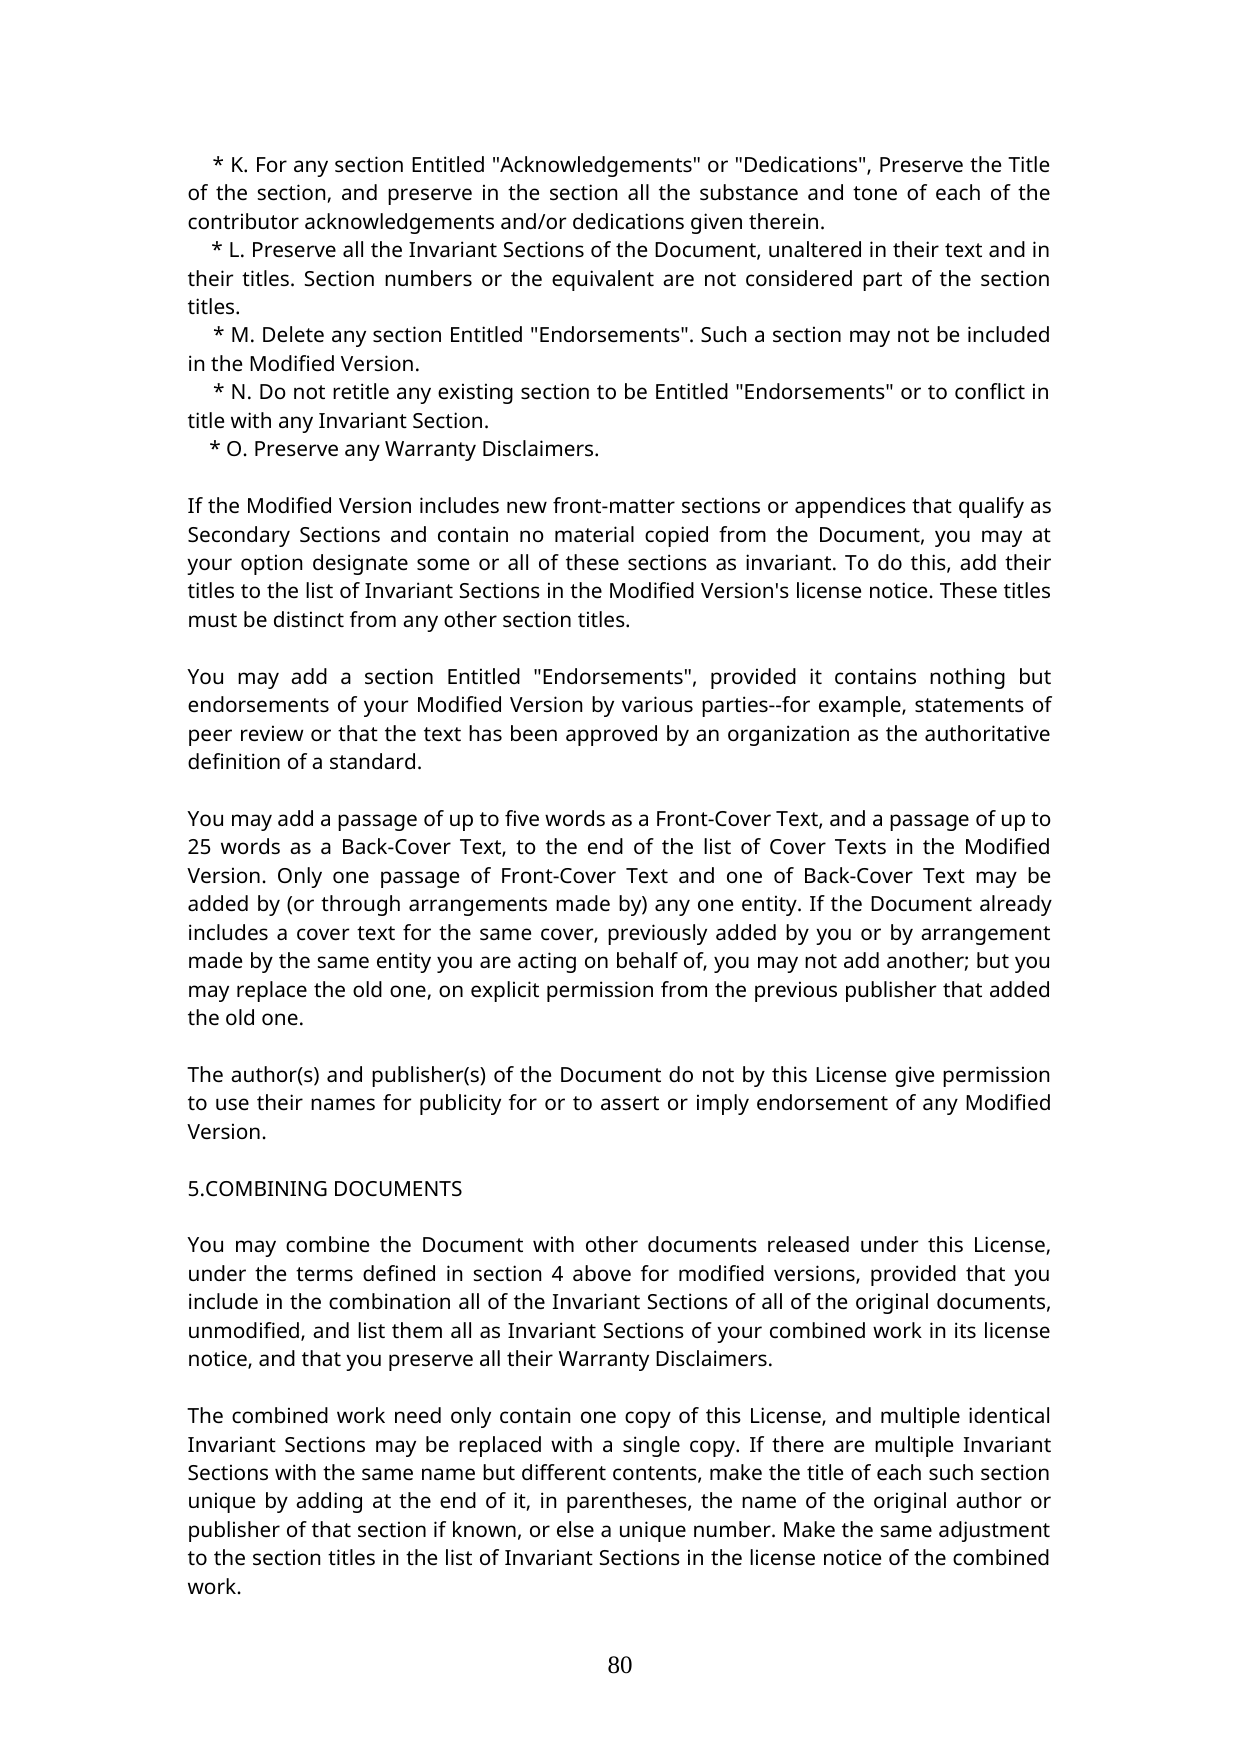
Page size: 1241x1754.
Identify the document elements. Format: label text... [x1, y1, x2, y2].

text * K. For any section Entitled "Acknowledgements" or "Dedications", Preserve the Title of the section, and preserve in the section all the substance and tone of each of the contributor acknowledgements and/or dedications given therein. [187, 150, 1053, 235]
text * O. Preserve any Warranty Disclaimers. [187, 434, 1053, 463]
text The author(s) and publisher(s) of the Document do not by this License give permission to use their names for publicity for or to assert or imply endorsement of any Modified Version. [187, 1060, 1053, 1145]
text The combined work need only contain one copy of this License, and multiple identical Invariant Sections may be replaced with a single copy. If there are multiple Invariant Sections with the same name but different contents, make the title of each such section unique by adding at the end of it, in parentheses, the name of the original author or publisher of that section if known, or else a unique number. Make the same adjustment to the section titles in the list of Invariant Sections in the license notice of the combined work. [187, 1401, 1053, 1600]
text You may add a section Entitled "Endorsements", provided it contains nothing but endorsements of your Modified Version by various parties--for example, statements of peer review or that the text has been approved by an organization as the authoritative definition of a standard. [187, 662, 1053, 776]
text 5.COMBINING DOCUMENTS [187, 1174, 1053, 1202]
text * L. Preserve all the Invariant Sections of the Document, unaltered in their text and in their titles. Section numbers or the equivalent are not considered part of the section titles. [187, 235, 1053, 321]
text You may add a passage of up to five words as a Front-Cover Text, and a passage of up to 25 words as a Back-Cover Text, to the end of the list of Cover Texts in the Modified Version. Only one passage of Front-Cover Text and one of Back-Cover Text may be added by (or through arrangements made by) any one entity. If the Document already includes a cover text for the same cover, previously added by you or by arrangement made by the same entity you are acting on behalf of, you may not add another; but you may replace the old one, on explicit permission from the previous publisher that added the old one. [187, 804, 1053, 1032]
text You may combine the Document with other documents released under this License, under the terms defined in section 4 above for modified versions, provided that you include in the combination all of the Invariant Sections of all of the original documents, unmodified, and list them all as Invariant Sections of your combined work in its license notice, and that you preserve all their Warranty Disclaimers. [187, 1231, 1053, 1373]
text * M. Delete any section Entitled "Endorsements". Such a section may not be included in the Modified Version. [187, 321, 1053, 377]
text * N. Do not retitle any existing section to be Entitled "Endorsements" or to conflict in title with any Invariant Section. [187, 377, 1053, 434]
text If the Modified Version includes new front-matter sections or appendices that qualify as Secondary Sections and contain no material copied from the Document, you may at your option designate some or all of these sections as invariant. To do this, add their titles to the list of Invariant Sections in the Modified Version's license notice. These titles must be distinct from any other section titles. [187, 491, 1053, 633]
